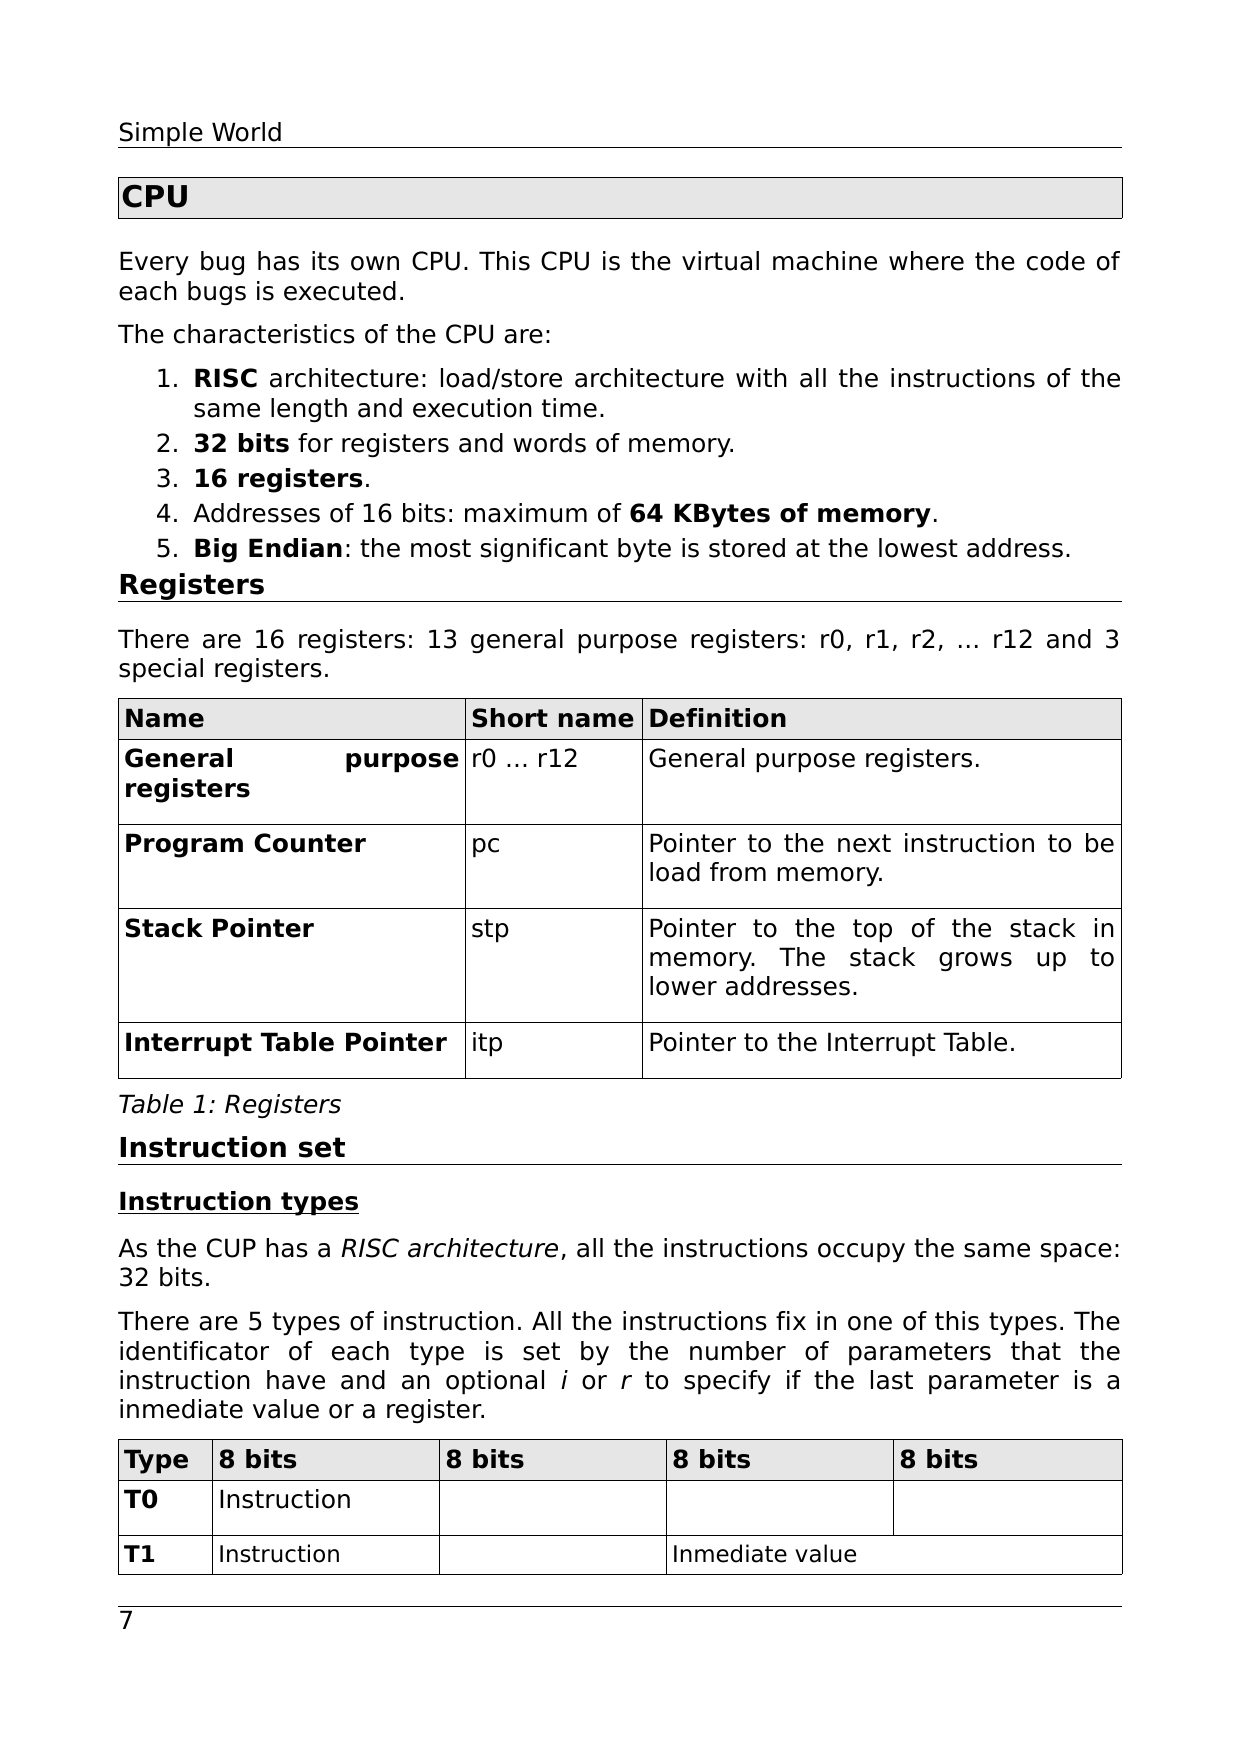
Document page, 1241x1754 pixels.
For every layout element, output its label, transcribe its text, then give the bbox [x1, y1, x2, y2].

text There are 16 registers: 13 general purpose registers: r0, r1, r2, ... r12 and 3 special registers. [118, 625, 1122, 683]
table_cell Pointer to the top of the stack in memory. The stack grows up to lower addresses. [643, 909, 1121, 1022]
table_cell stp [466, 909, 642, 1022]
text Every bug has its own CPU. This CPU is the virtual machine where the code of each bugs is executed. [118, 247, 1122, 306]
table_header 8 bits [894, 1440, 1122, 1480]
table_cell T0 [119, 1481, 212, 1535]
text The characteristics of the CPU are: [118, 321, 1122, 350]
title CPU [119, 178, 1122, 218]
table_header Short name [466, 699, 642, 739]
table_cell Pointer to the Interrupt Table. [643, 1023, 1121, 1078]
table_header Type [119, 1440, 212, 1480]
table_cell Instruction [213, 1536, 439, 1573]
table_cell Pointer to the next instruction to be load from memory. [643, 825, 1121, 908]
table_cell Stack Pointer [119, 909, 465, 1022]
table_cell T1 [119, 1536, 212, 1573]
text As the CUP has a RISC architecture, all the instructions occupy the same space: 32 bits. [118, 1234, 1122, 1293]
list Big Endian: the most significant byte is stored at the lowest address. [156, 534, 1122, 563]
table_cell Instruction [213, 1481, 439, 1535]
title Instruction set [118, 1132, 1122, 1164]
table_cell General purpose registers [119, 740, 465, 823]
list 32 bits for registers and words of memory. [156, 429, 1122, 458]
table_cell General purpose registers. [643, 740, 1121, 823]
table_cell itp [466, 1023, 642, 1078]
title Registers [118, 569, 1122, 601]
table_cell r0 ... r12 [466, 740, 642, 823]
table_header Name [119, 699, 465, 739]
list 16 registers. [156, 464, 1122, 493]
table_cell [440, 1481, 666, 1535]
title Instruction types [118, 1188, 1122, 1217]
table_header 8 bits [667, 1440, 893, 1480]
table_header Definition [643, 699, 1121, 739]
table_header 8 bits [440, 1440, 666, 1480]
table_cell [894, 1481, 1122, 1535]
list RISC architecture: load/store architecture with all the instructions of the same length and execution time. [156, 364, 1122, 423]
table_cell Interrupt Table Pointer [119, 1023, 465, 1078]
text Table 1: Registers [118, 1090, 1122, 1119]
text There are 5 types of instruction. All the instructions fix in one of this types. The identificator of each type is set by the number of parameters that the instruction have and an optional i or r to specify if the last parameter is a inmediate value or a register. [118, 1308, 1122, 1424]
table_header 8 bits [213, 1440, 439, 1480]
table_cell Program Counter [119, 825, 465, 908]
table_cell [440, 1536, 666, 1573]
table_cell Inmediate value [667, 1536, 1122, 1573]
table_cell pc [466, 825, 642, 908]
table_cell [667, 1481, 893, 1535]
list Addresses of 16 bits: maximum of 64 KBytes of memory. [156, 499, 1122, 528]
